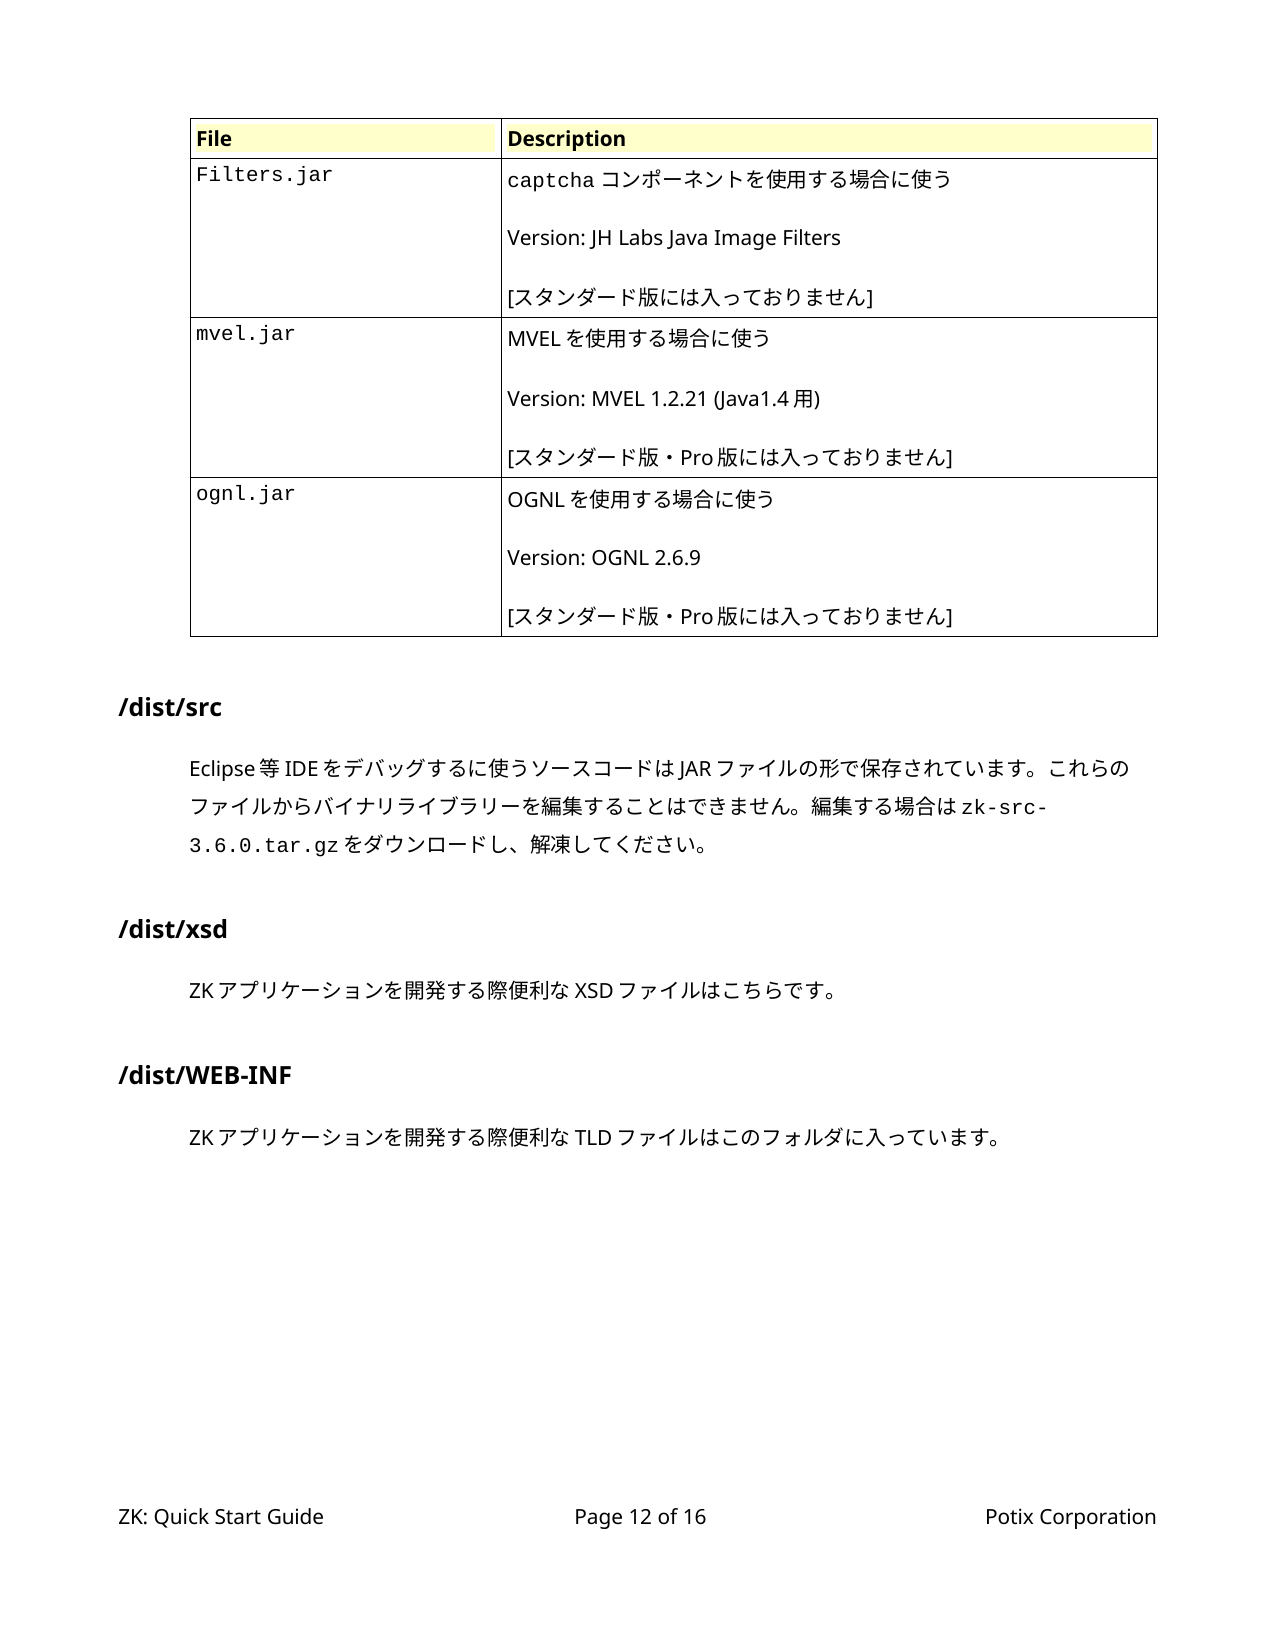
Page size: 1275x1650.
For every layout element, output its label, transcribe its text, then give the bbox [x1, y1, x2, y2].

text ZKアプリケーションを開発する際便利なXSDファイルはこちらです。 [189, 975, 1157, 1005]
table_cell captcha コンポーネントを使用する場合に使う Version: JH Labs Java Image Filters [スタンダード版には入っておりません] [502, 159, 1157, 317]
subtitle /dist/WEB-INF [118, 1058, 1157, 1092]
table_header Description [502, 119, 1157, 158]
table_cell mvel.jar [191, 318, 501, 477]
table_header File [191, 119, 501, 158]
table_cell OGNLを使用する場合に使う Version: OGNL 2.6.9 [スタンダード版・Pro版には入っておりません] [502, 478, 1157, 636]
text ZKアプリケーションを開発する際便利なTLDファイルはこのフォルダに入っています。 [189, 1121, 1157, 1151]
subtitle /dist/src [118, 689, 1157, 723]
table_cell Filters.jar [191, 159, 501, 317]
subtitle /dist/xsd [118, 911, 1157, 945]
table_cell MVELを使用する場合に使う Version: MVEL 1.2.21 (Java1.4用) [スタンダード版・Pro版には入っておりません] [502, 318, 1157, 477]
text Eclipse等IDEをデバッグするに使うソースコードはJARファイルの形で保存されています。これらのファイルからバイナリライブラリーを編集することはできません。編集する場合はzk-src-3.6.0.tar.gzをダウンロードし、解凍してください。 [189, 753, 1157, 858]
table_cell ognl.jar [191, 478, 501, 636]
